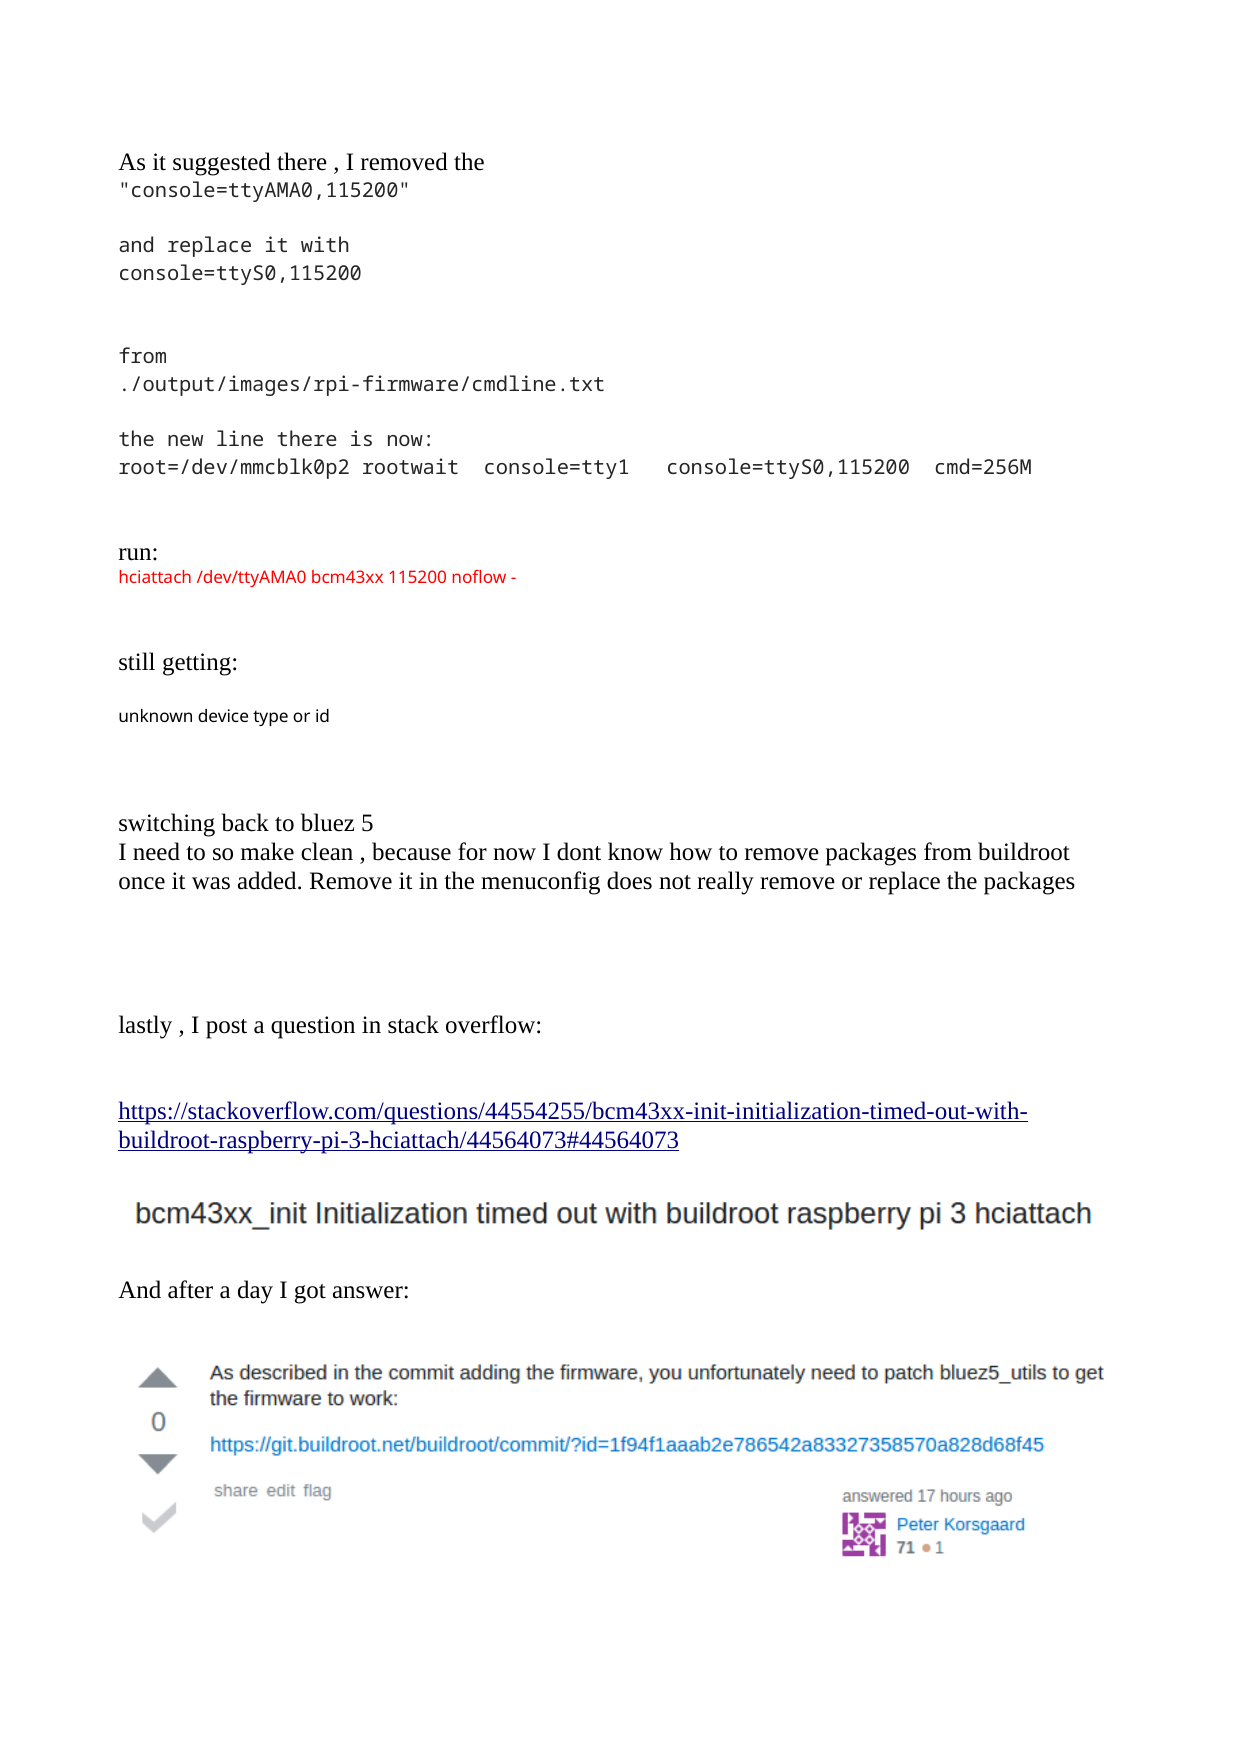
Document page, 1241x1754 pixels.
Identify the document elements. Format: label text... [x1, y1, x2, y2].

text unknown device type or id [118, 704, 1122, 727]
text still getting: [118, 647, 1122, 675]
picture [118, 1332, 1123, 1574]
text from [118, 342, 1122, 369]
text the new line there is now: [118, 425, 1122, 453]
text And after a day I got answer: [118, 1275, 1122, 1304]
text I need to so make clean , because for now I dont know how to remove packages from buildroot once it was added. Remove it in the menuconfig does not really remove or replace the packages [118, 837, 1122, 895]
text "console=ttyAMA0,115200" [118, 176, 1122, 203]
text console=ttyS0,115200 [118, 259, 1122, 286]
text hciattach /dev/ttyAMA0 bcm43xx 115200 noflow - [118, 566, 1122, 589]
picture [118, 1185, 1123, 1247]
text switching back to bluez 5 [118, 808, 1122, 837]
text root=/dev/mmcblk0p2 rootwait console=tty1 console=ttyS0,115200 cmd=256M [118, 453, 1122, 480]
text lastly , I post a question in stack overflow: [118, 1010, 1122, 1038]
text https://stackoverflow.com/questions/44554255/bcm43xx-init-initialization-timed-out-with-buildroot-raspberry-pi-3-hciattach/44564073#44564073 [118, 1096, 1122, 1153]
text and replace it with [118, 231, 1122, 259]
text ./output/images/rpi-firmware/cmdline.txt [118, 369, 1122, 397]
text As it suggested there , I removed the [118, 147, 1122, 176]
text run: [118, 537, 1122, 566]
